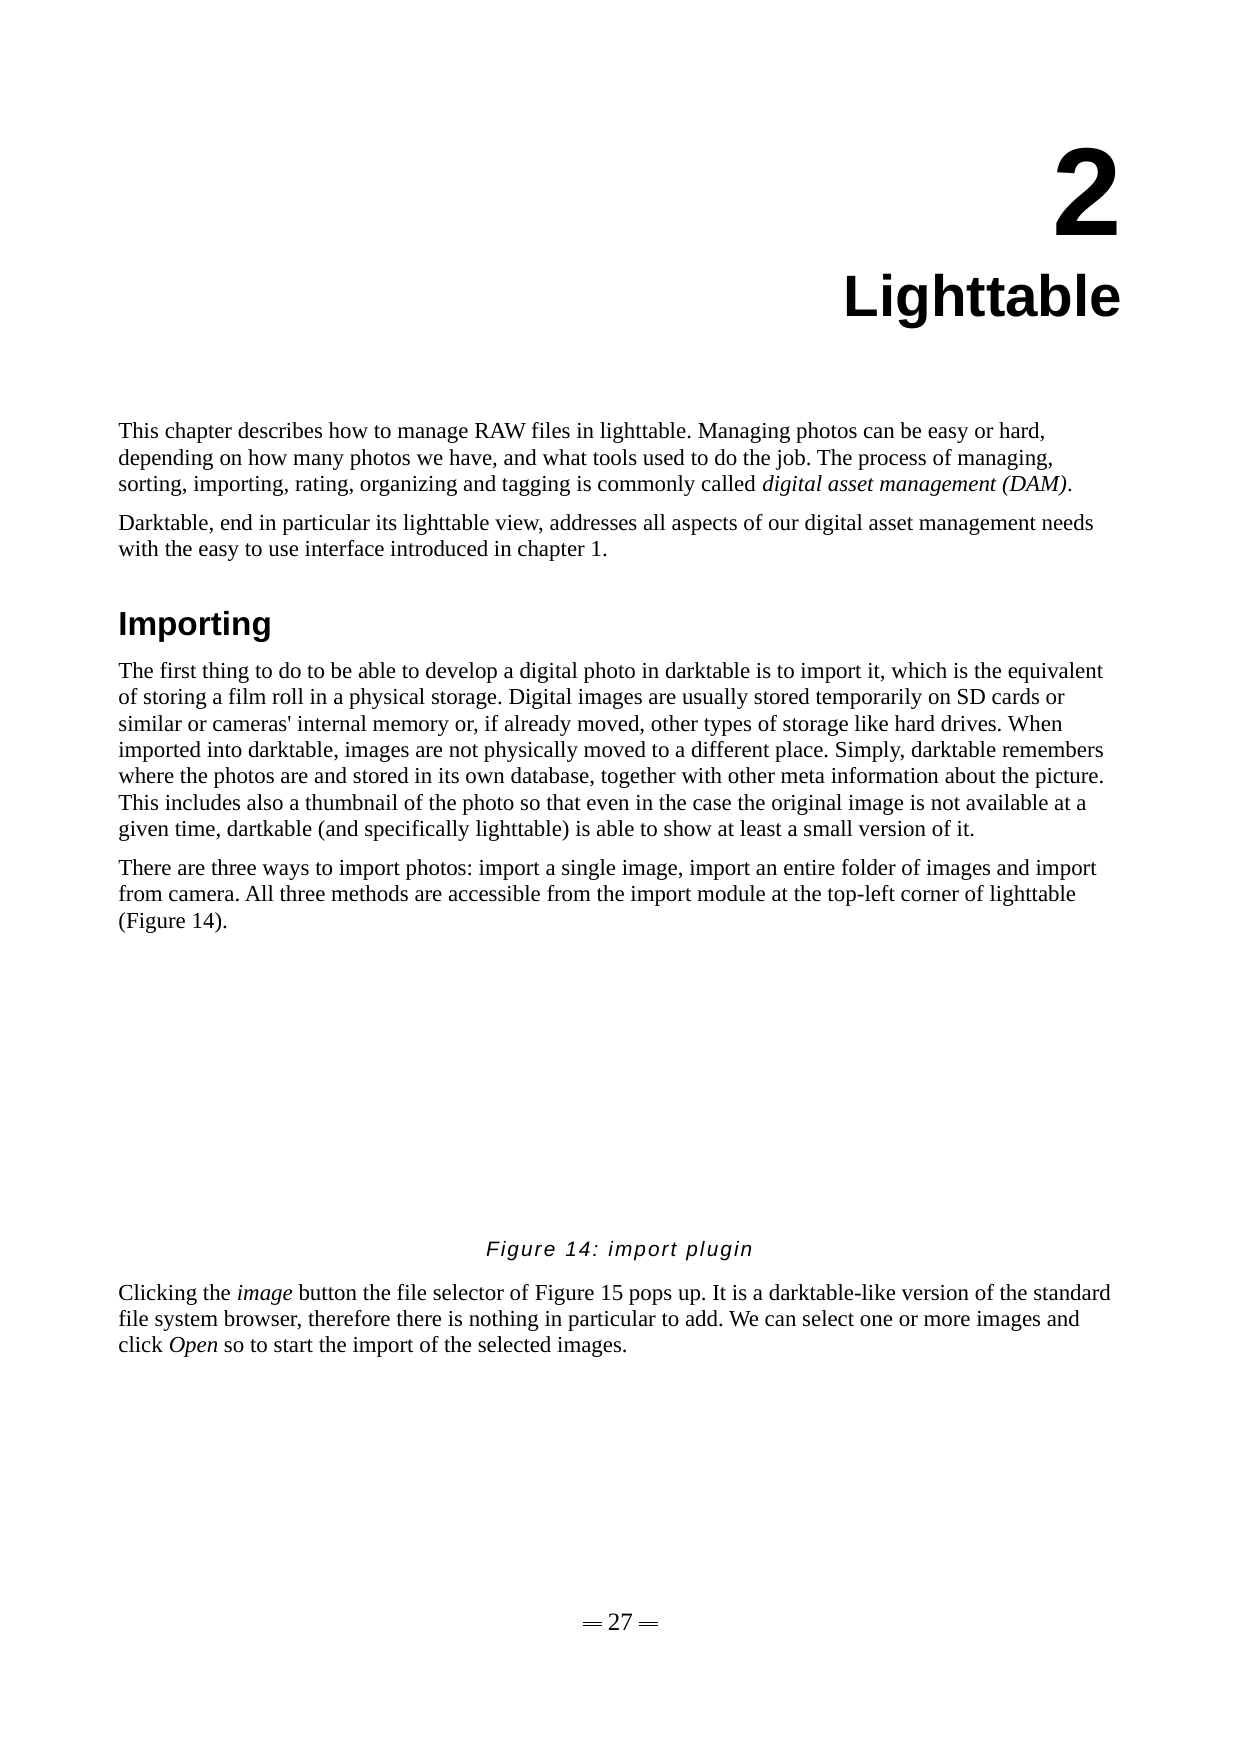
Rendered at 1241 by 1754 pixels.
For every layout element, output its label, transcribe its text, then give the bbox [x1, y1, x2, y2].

text The first thing to do to be able to develop a digital photo in darktable is to import it, which is the equivalent of storing a film roll in a physical storage. Digital images are usually stored temporarily on SD cards or similar or cameras' internal memory or, if already moved, other types of storage like hard drives. When imported into darktable, images are not physically moved to a different place. Simply, darktable remembers where the photos are and stored in its own database, together with other meta information about the picture. This includes also a thumbnail of the photo so that even in the case the original image is not available at a given time, dartkable (and specifically lighttable) is able to show at least a small version of it. [118, 657, 1122, 841]
text Darktable, end in particular its lighttable view, addresses all aspects of our digital asset management needs with the easy to use interface introduced in chapter 1. [118, 509, 1122, 562]
text 2 [118, 118, 1122, 262]
text This chapter describes how to manage RAW files in lighttable. Managing photos can be easy or hard, depending on how many photos we have, and what tools used to do the job. The process of managing, sorting, importing, rating, organizing and tagging is commonly called digital asset management (DAM). [118, 417, 1122, 497]
text Clicking the image button the file selector of Figure 15 pops up. It is a darktable-like version of the standard file system browser, therefore there is nothing in particular to add. We can select one or more images and click Open so to start the import of the selected images. [118, 946, 1122, 1358]
subtitle Importing [118, 604, 1122, 642]
title Lighttable [118, 262, 1122, 329]
text Figure 14: import plugin [349, 957, 891, 1261]
text There are three ways to import photos: import a single image, import an entire folder of images and import from camera. All three methods are accessible from the import module at the top-left corner of lighttable (Figure 14). [118, 854, 1122, 933]
